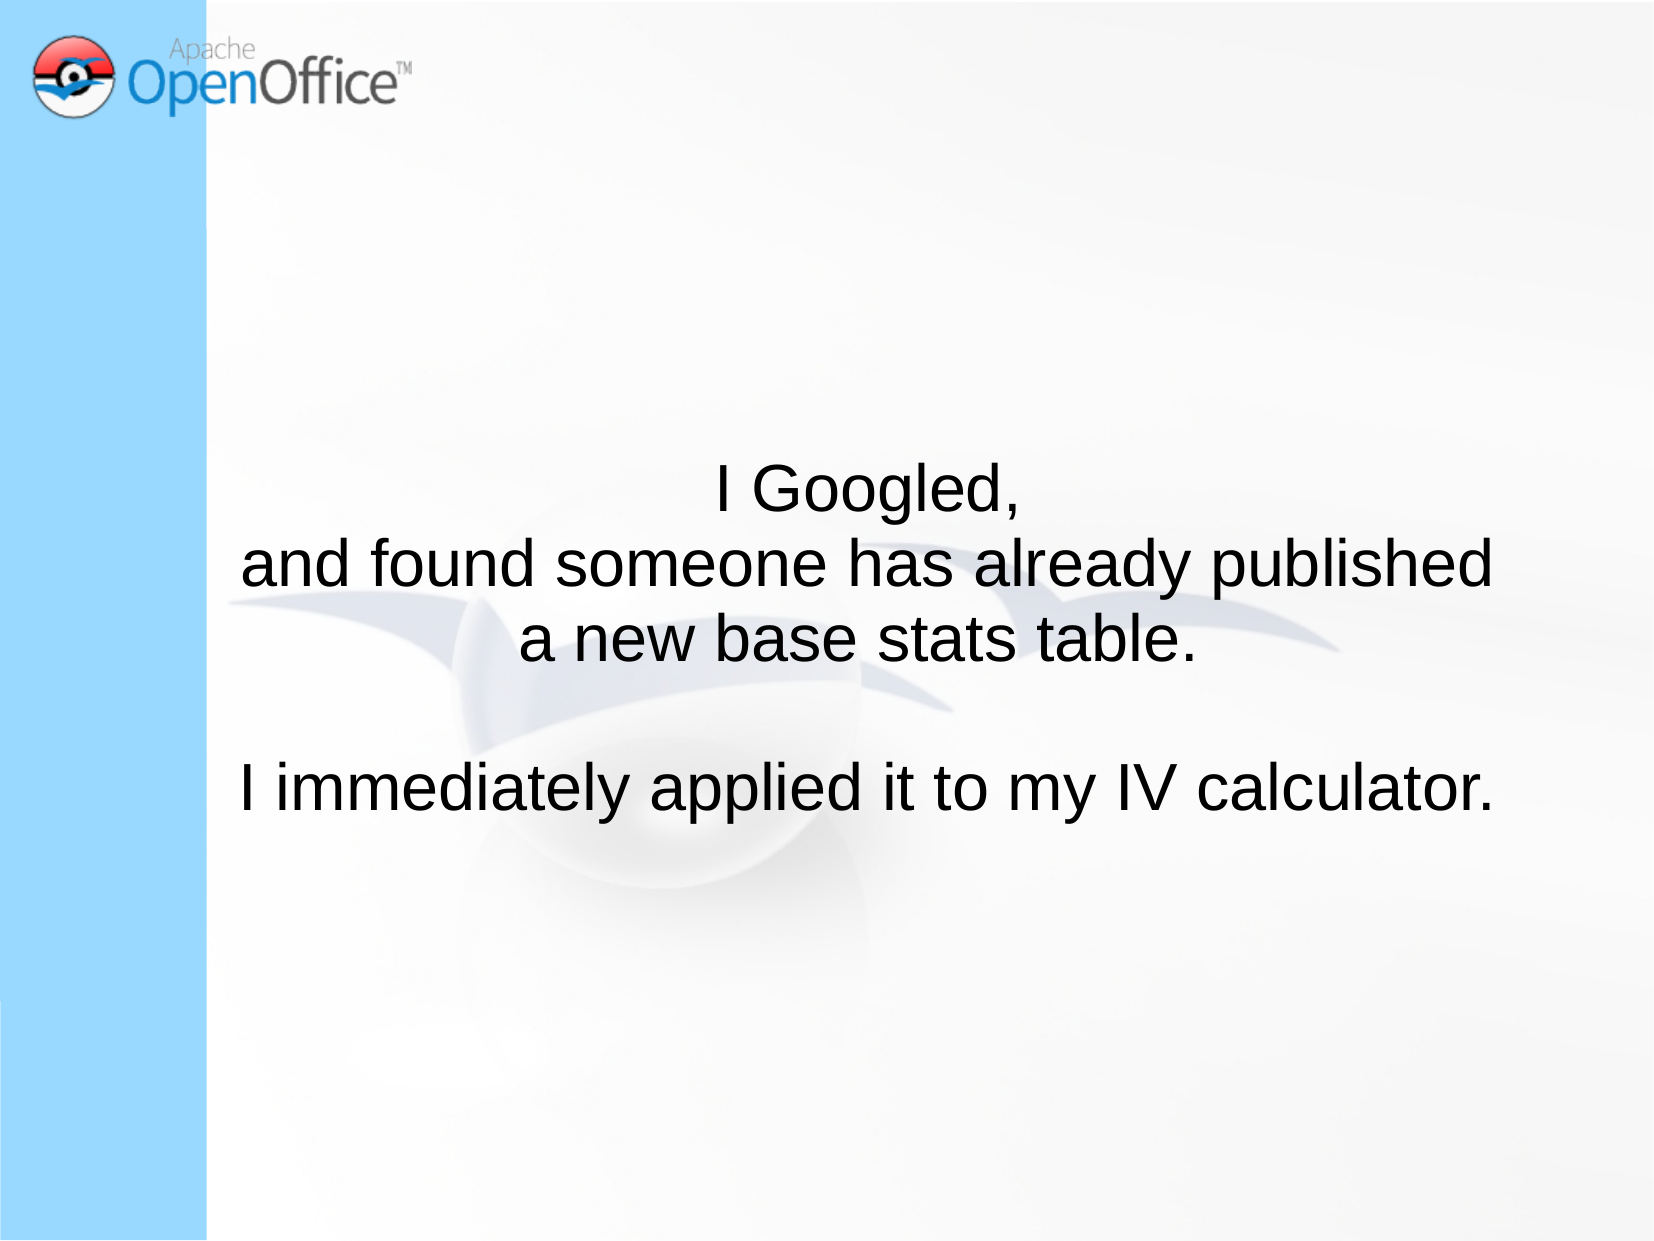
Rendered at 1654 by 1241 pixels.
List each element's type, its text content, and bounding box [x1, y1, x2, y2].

subtitle I Googled, and found someone has already published a new base stats table. I immediately applied it to my IV calculator. [165, 108, 1571, 1168]
picture [31, 2, 1654, 1241]
